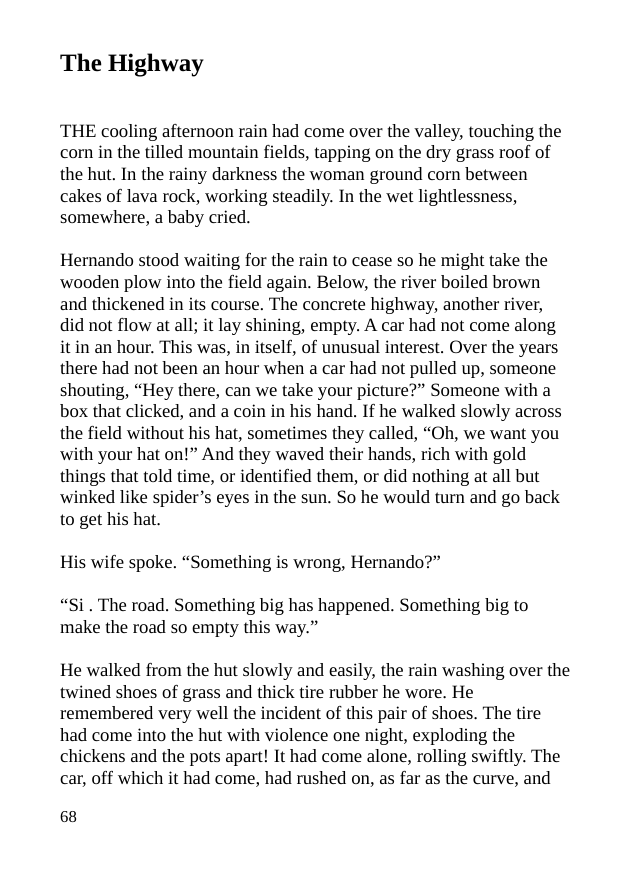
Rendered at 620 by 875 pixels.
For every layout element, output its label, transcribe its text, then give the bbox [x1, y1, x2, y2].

text The Highway THE cooling afternoon rain had come over the valley, touching the corn in the tilled mountain fields, tapping on the dry grass roof of the hut. In the rainy darkness the woman ground corn between cakes of lava rock, working steadily. In the wet lightlessness, somewhere, a baby cried. Hernando stood waiting for the rain to cease so he might take the wooden plow into the field again. Below, the river boiled brown and thickened in its course. The concrete highway, another river, did not flow at all; it lay shining, empty. A car had not come along it in an hour. This was, in itself, of unusual interest. Over the years there had not been an hour when a car had not pulled up, someone shouting, “Hey there, can we take your picture?” Someone with a box that clicked, and a coin in his hand. If he walked slowly across the field without his hat, sometimes they called, “Oh, we want you with your hat on!” And they waved their hands, rich with gold things that told time, or identified them, or did nothing at all but winked like spider’s eyes in the sun. So he would turn and go back to get his hat. His wife spoke. “Something is wrong, Hernando?” “Si . The road. Something big has happened. Something big to make the road so empty this way.” He walked from the hut slowly and easily, the rain washing over the twined shoes of grass and thick tire rubber he wore. He remembered very well the incident of this pair of shoes. The tire had come into the hut with violence one night, exploding the chickens and the pots apart! It had come alone, rolling swiftly. The car, off which it had come, had rushed on, as far as the curve, and [60, 48, 571, 788]
